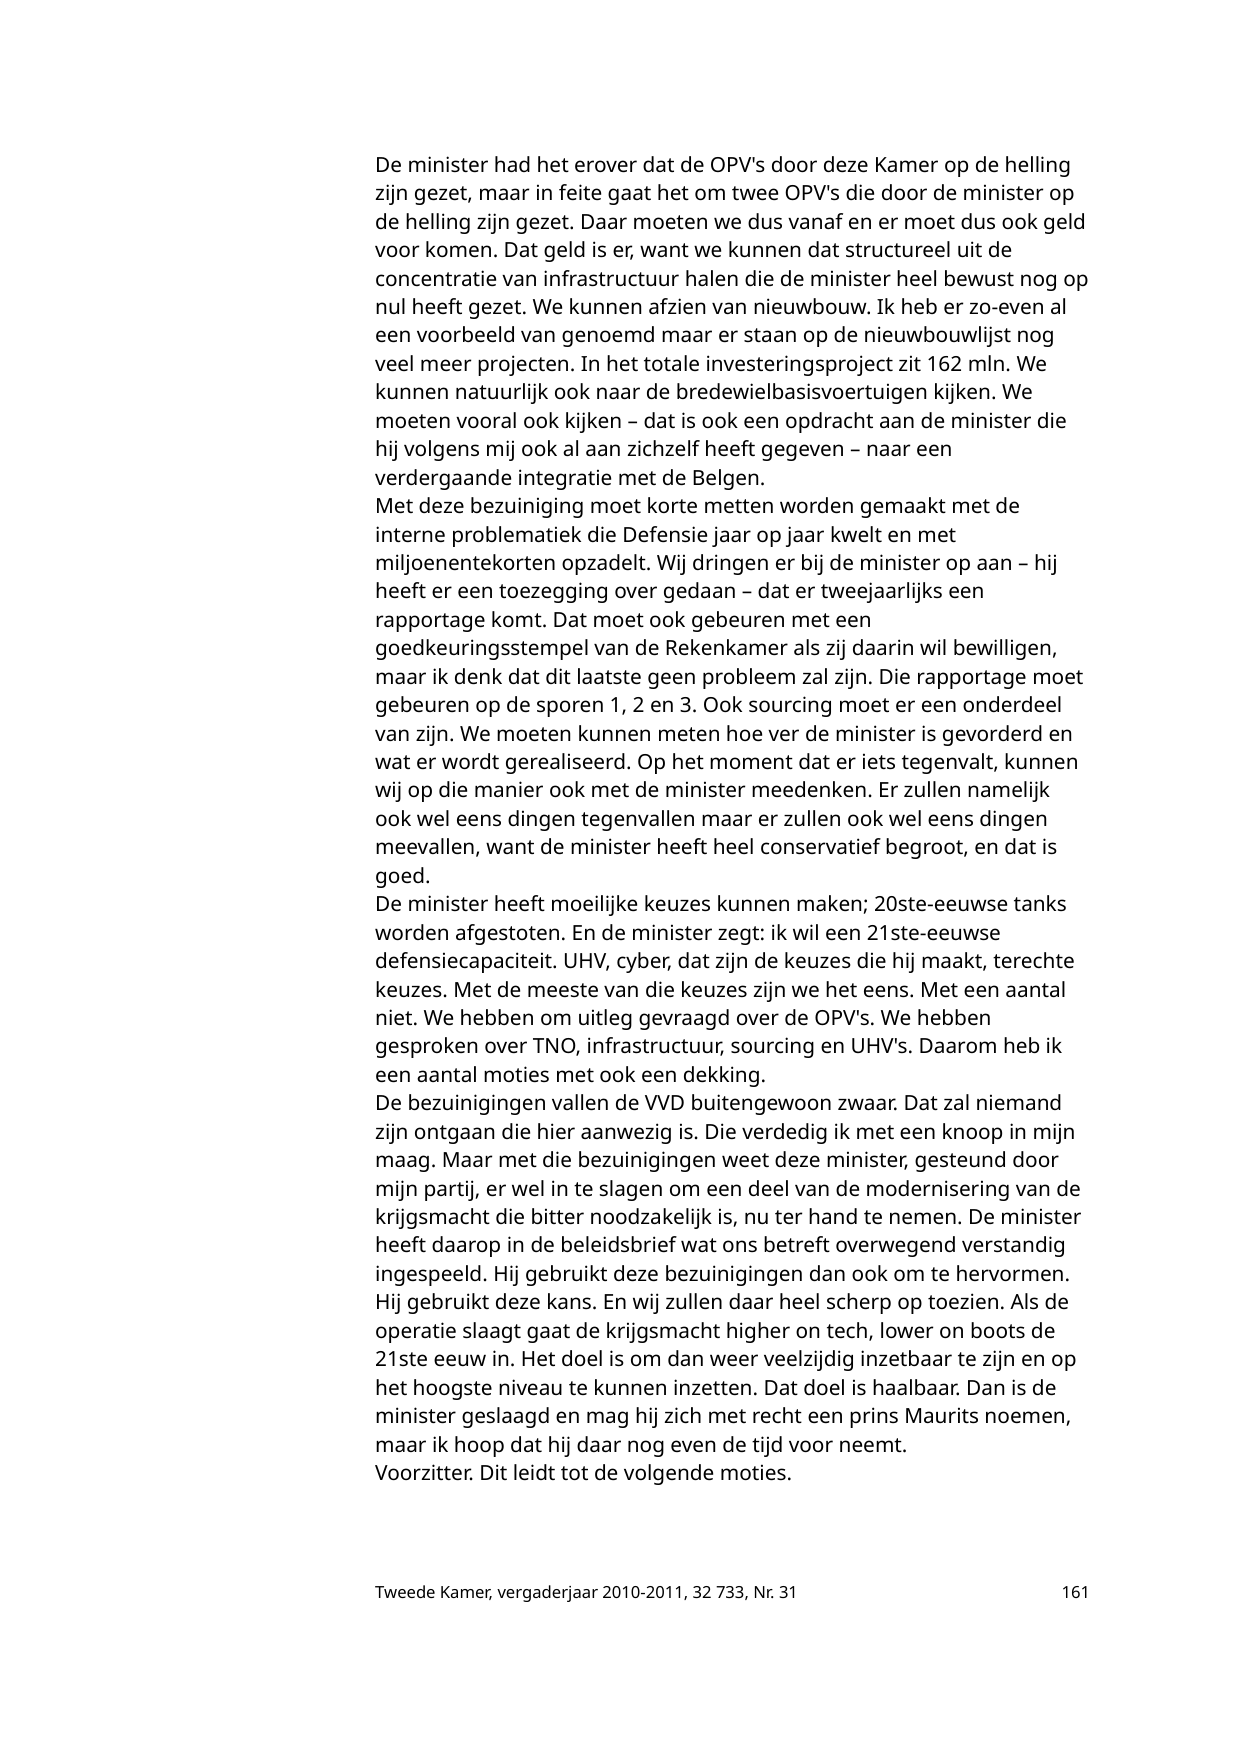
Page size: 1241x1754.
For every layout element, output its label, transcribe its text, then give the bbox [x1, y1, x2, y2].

text De minister had het erover dat de OPV's door deze Kamer op de helling zijn gezet, maar in feite gaat het om twee OPV's die door de minister op de helling zijn gezet. Daar moeten we dus vanaf en er moet dus ook geld voor komen. Dat geld is er, want we kunnen dat structureel uit de concentratie van infrastructuur halen die de minister heel bewust nog op nul heeft gezet. We kunnen afzien van nieuwbouw. Ik heb er zo-even al een voorbeeld van genoemd maar er staan op de nieuwbouwlijst nog veel meer projecten. In het totale investeringsproject zit 162 mln. We kunnen natuurlijk ook naar de bredewielbasisvoertuigen kijken. We moeten vooral ook kijken – dat is ook een opdracht aan de minister die hij volgens mij ook al aan zichzelf heeft gegeven – naar een verdergaande integratie met de Belgen. [375, 150, 1090, 491]
text De bezuinigingen vallen de VVD buitengewoon zwaar. Dat zal niemand zijn ontgaan die hier aanwezig is. Die verdedig ik met een knoop in mijn maag. Maar met die bezuinigingen weet deze minister, gesteund door mijn partij, er wel in te slagen om een deel van de modernisering van de krijgsmacht die bitter noodzakelijk is, nu ter hand te nemen. De minister heeft daarop in de beleidsbrief wat ons betreft overwegend verstandig ingespeeld. Hij gebruikt deze bezuinigingen dan ook om te hervormen. Hij gebruikt deze kans. En wij zullen daar heel scherp op toezien. Als de operatie slaagt gaat de krijgsmacht higher on tech, lower on boots de 21ste eeuw in. Het doel is om dan weer veelzijdig inzetbaar te zijn en op het hoogste niveau te kunnen inzetten. Dat doel is haalbaar. Dan is de minister geslaagd en mag hij zich met recht een prins Maurits noemen, maar ik hoop dat hij daar nog even de tijd voor neemt. [375, 1088, 1090, 1458]
text De minister heeft moeilijke keuzes kunnen maken; 20ste-eeuwse tanks worden afgestoten. En de minister zegt: ik wil een 21ste-eeuwse defensiecapaciteit. UHV, cyber, dat zijn de keuzes die hij maakt, terechte keuzes. Met de meeste van die keuzes zijn we het eens. Met een aantal niet. We hebben om uitleg gevraagd over de OPV's. We hebben gesproken over TNO, infrastructuur, sourcing en UHV's. Daarom heb ik een aantal moties met ook een dekking. [375, 889, 1090, 1088]
text Voorzitter. Dit leidt tot de volgende moties. [375, 1458, 1090, 1487]
text Met deze bezuiniging moet korte metten worden gemaakt met de interne problematiek die Defensie jaar op jaar kwelt en met miljoenentekorten opzadelt. Wij dringen er bij de minister op aan – hij heeft er een toezegging over gedaan – dat er tweejaarlijks een rapportage komt. Dat moet ook gebeuren met een goedkeuringsstempel van de Rekenkamer als zij daarin wil bewilligen, maar ik denk dat dit laatste geen probleem zal zijn. Die rapportage moet gebeuren op de sporen 1, 2 en 3. Ook sourcing moet er een onderdeel van zijn. We moeten kunnen meten hoe ver de minister is gevorderd en wat er wordt gerealiseerd. Op het moment dat er iets tegenvalt, kunnen wij op die manier ook met de minister meedenken. Er zullen namelijk ook wel eens dingen tegenvallen maar er zullen ook wel eens dingen meevallen, want de minister heeft heel conservatief begroot, en dat is goed. [375, 491, 1090, 889]
